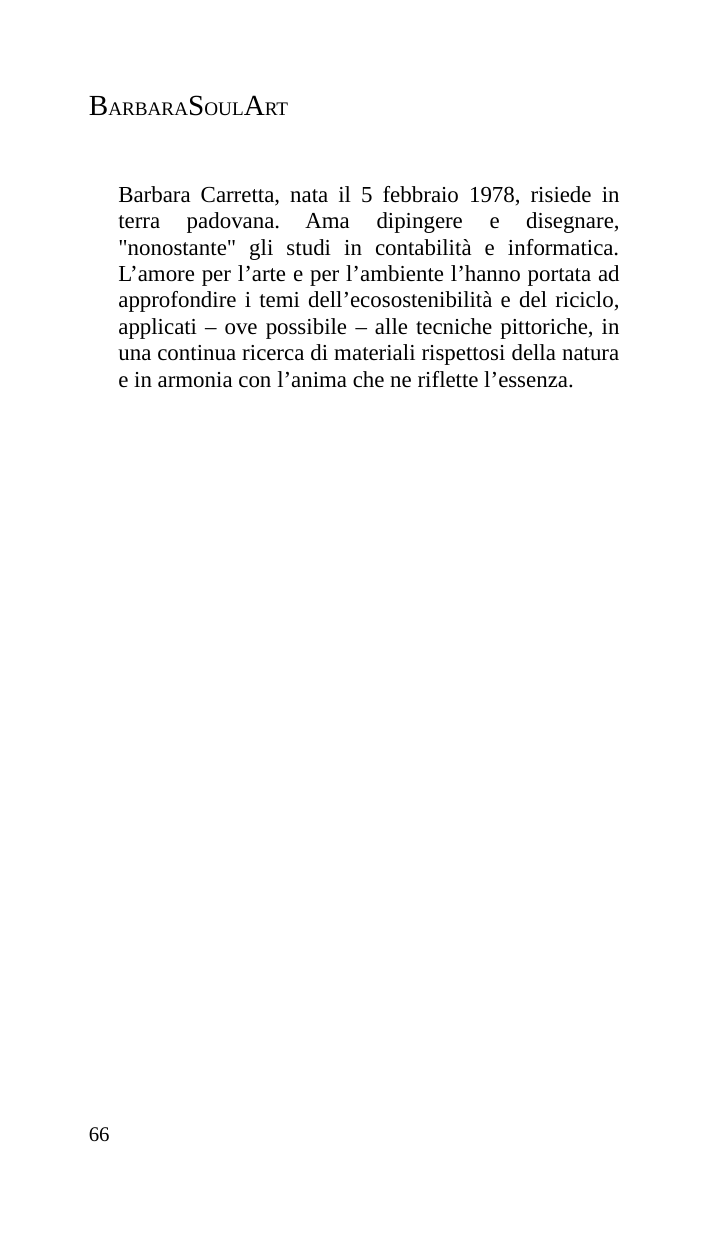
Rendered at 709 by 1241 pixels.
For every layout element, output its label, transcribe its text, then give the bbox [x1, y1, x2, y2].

text Barbara Carretta, nata il 5 febbraio 1978, risiede in terra padovana. Ama dipingere e disegnare, "nonostante" gli studi in contabilità e informatica. L’amore per l’arte e per l’ambiente l’hanno portata ad approfondire i temi dell’ecosostenibilità e del riciclo, applicati ‒ ove possibile ‒ alle tecniche pittoriche, in una continua ricerca di materiali rispettosi della natura e in armonia con l’anima che ne riflette l’essenza. [118, 181, 620, 392]
text BarbaraSoulArt [88, 88, 620, 122]
